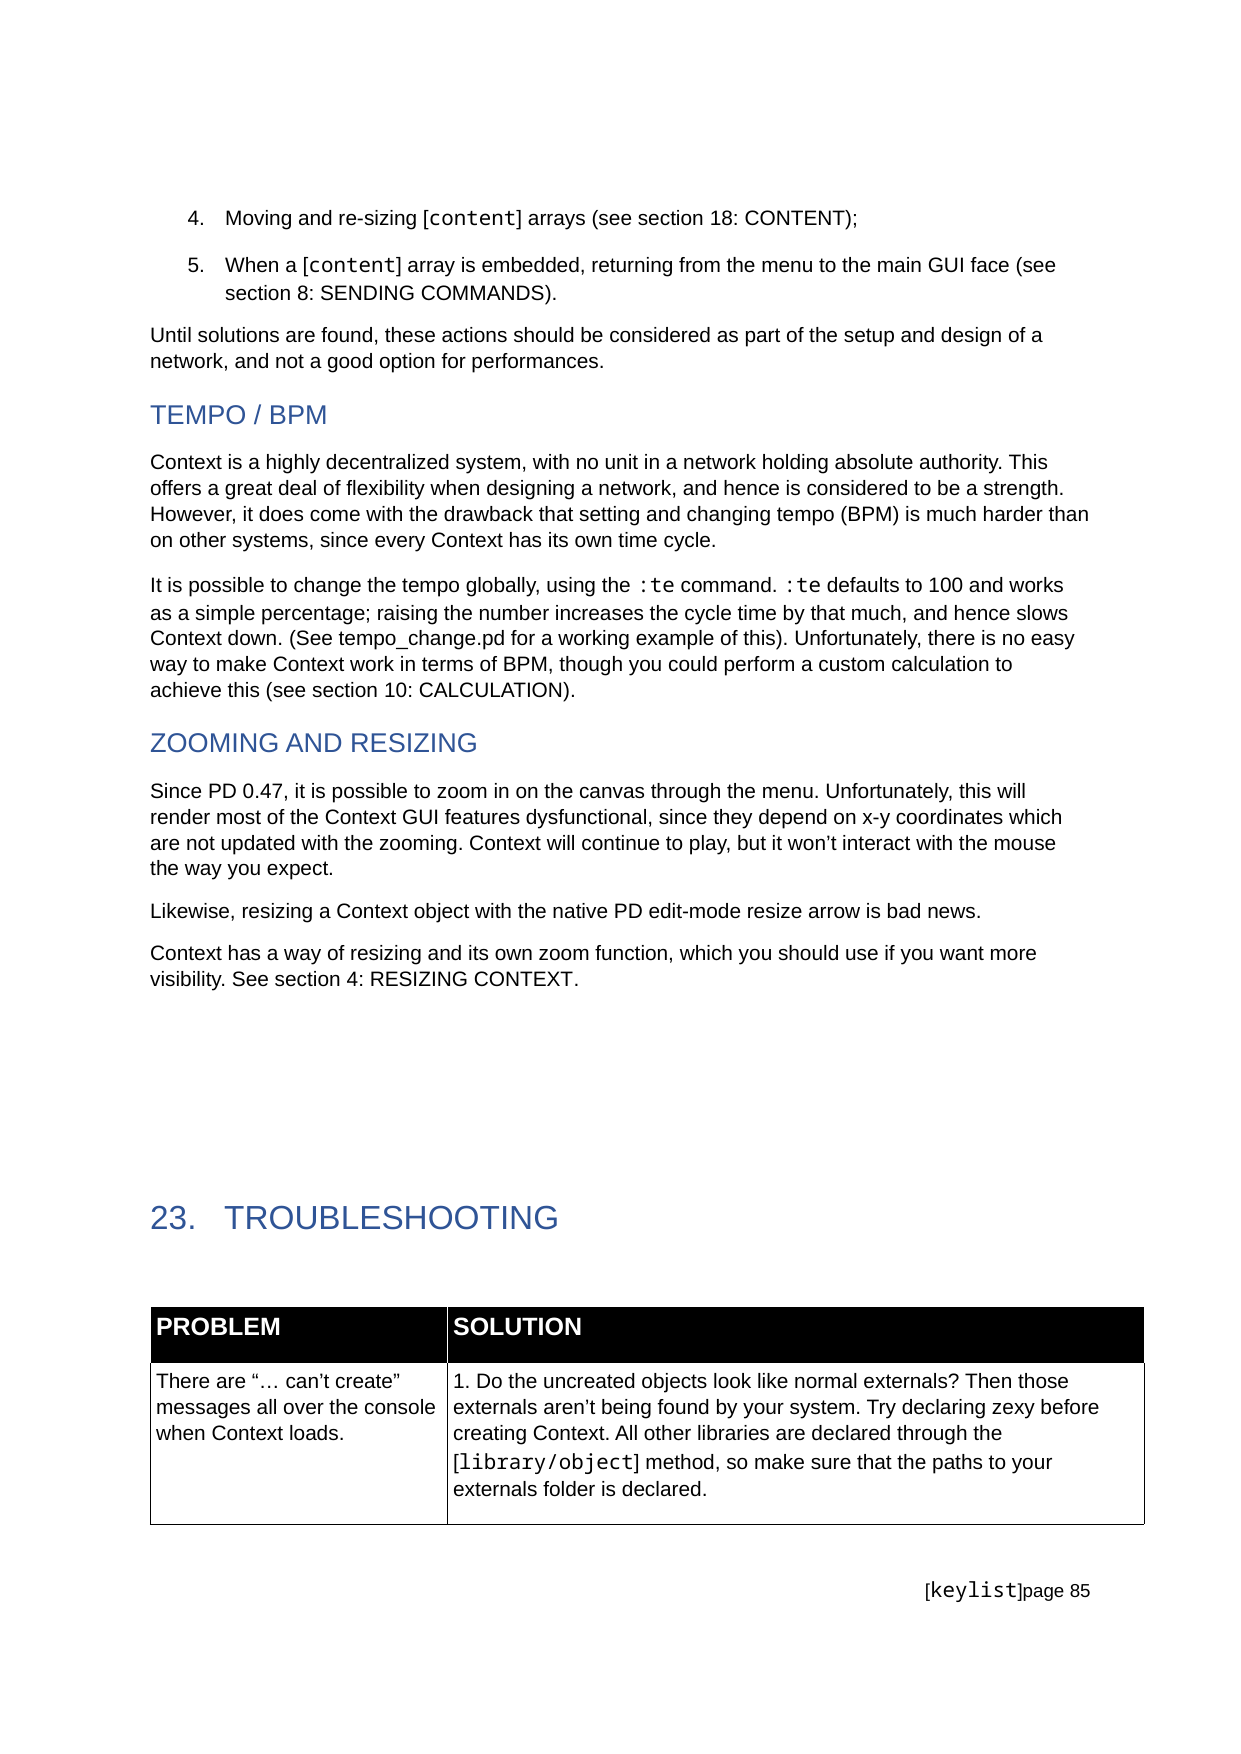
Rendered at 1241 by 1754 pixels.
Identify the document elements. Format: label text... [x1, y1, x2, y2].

list When a [content] array is embedded, returning from the menu to the main GUI face (see section 8: SENDING COMMANDS). [187, 251, 1090, 305]
table_header PROBLEM [151, 1307, 447, 1363]
text Context is a highly decentralized system, with no unit in a network holding absolute authority. This offers a great deal of flexibility when designing a network, and hence is considered to be a strength. However, it does come with the drawback that setting and changing tempo (BPM) is much harder than on other systems, since every Context has its own time cycle. [150, 450, 1090, 552]
table_cell 1. Do the uncreated objects look like normal externals? Then those externals aren’t being found by your system. Try declaring zexy before creating Context. All other libraries are declared through the [library/object] method, so make sure that the paths to your externals folder is declared. [448, 1364, 1144, 1523]
text It is possible to change the tempo globally, using the :te command. :te defaults to 100 and works as a simple percentage; raising the number increases the cycle time by that much, and hence slows Context down. (See tempo_change.pd for a working example of this). Unfortunately, there is no easy way to make Context work in terms of BPM, though you could perform a custom calculation to achieve this (see section 10: CALCULATION). [150, 570, 1090, 702]
text Until solutions are found, these actions should be considered as part of the setup and design of a network, and not a good option for performances. [150, 323, 1090, 373]
text Context has a way of resizing and its own zoom function, which you should use if you want more visibility. See section 4: RESIZING CONTEXT. [150, 941, 1090, 991]
text Likewise, resizing a Context object with the native PD edit-mode resize arrow is bad news. [150, 899, 1090, 923]
table_header SOLUTION [448, 1307, 1144, 1363]
subtitle TEMPO / BPM [150, 399, 1090, 430]
list Moving and re-sizing [content] arrays (see section 18: CONTENT); [187, 203, 1090, 232]
subtitle ZOOMING AND RESIZING [150, 727, 1090, 758]
subtitle TROUBLESHOOTING [150, 1198, 1090, 1237]
text Since PD 0.47, it is possible to zoom in on the canvas through the menu. Unfortunately, this will render most of the Context GUI features dysfunctional, since they depend on x-y coordinates which are not updated with the zooming. Context will continue to play, but it won’t interact with the mouse the way you expect. [150, 779, 1090, 880]
table_cell There are “… can’t create” messages all over the console when Context loads. [151, 1364, 447, 1523]
